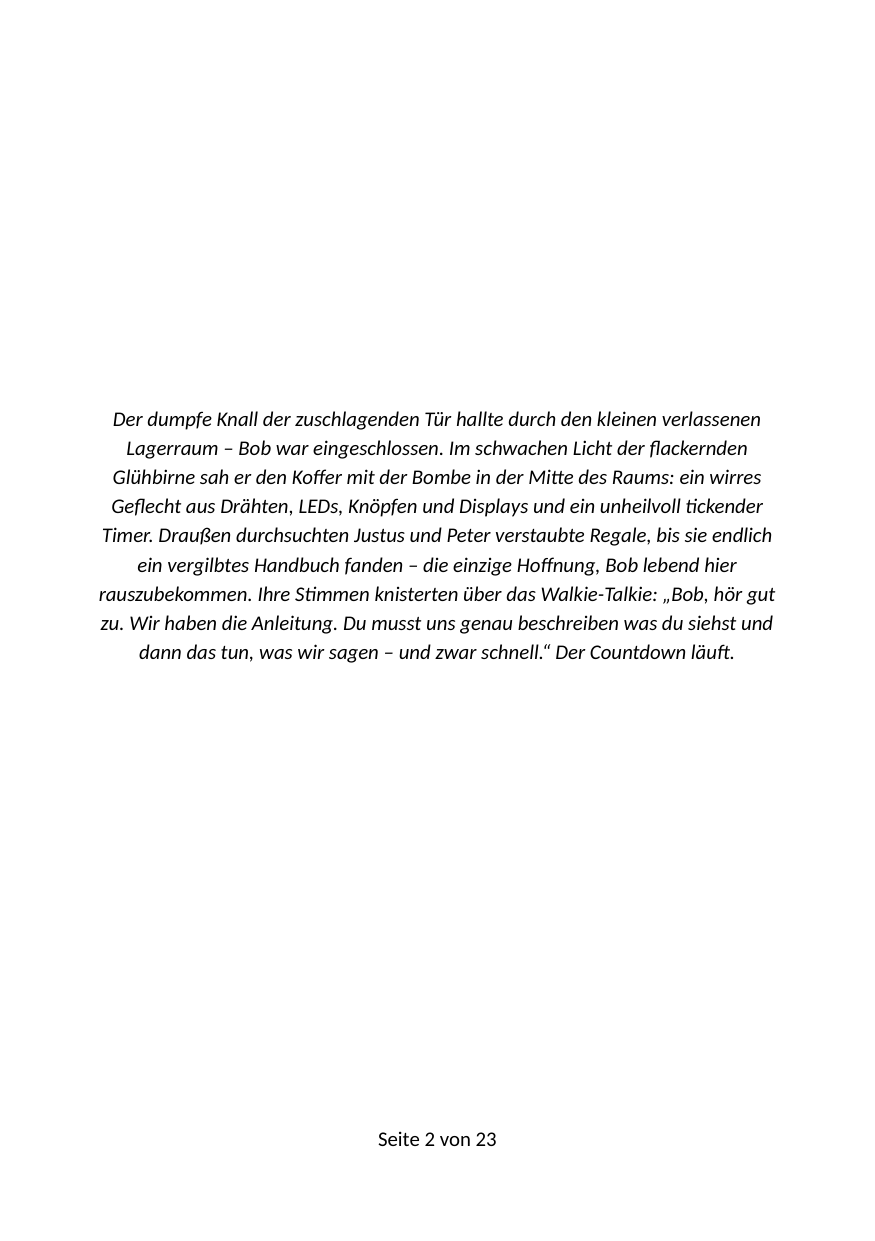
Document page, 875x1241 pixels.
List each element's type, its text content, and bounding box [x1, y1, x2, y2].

text Der dumpfe Knall der zuschlagenden Tür hallte durch den kleinen verlassenen Lagerraum – Bob war eingeschlossen. Im schwachen Licht der flackernden Glühbirne sah er den Koffer mit der Bombe in der Mitte des Raums: ein wirres Geflecht aus Drähten, LEDs, Knöpfen und Displays und ein unheilvoll tickender Timer. Draußen durchsuchten Justus und Peter verstaubte Regale, bis sie endlich ein vergilbtes Handbuch fanden – die einzige Hoffnung, Bob lebend hier rauszubekommen. Ihre Stimmen knisterten über das Walkie-Talkie: „Bob, hör gut zu. Wir haben die Anleitung. Du musst uns genau beschreiben was du siehst und dann das tun, was wir sagen – und zwar schnell.“ Der Countdown läuft. [88, 406, 786, 665]
